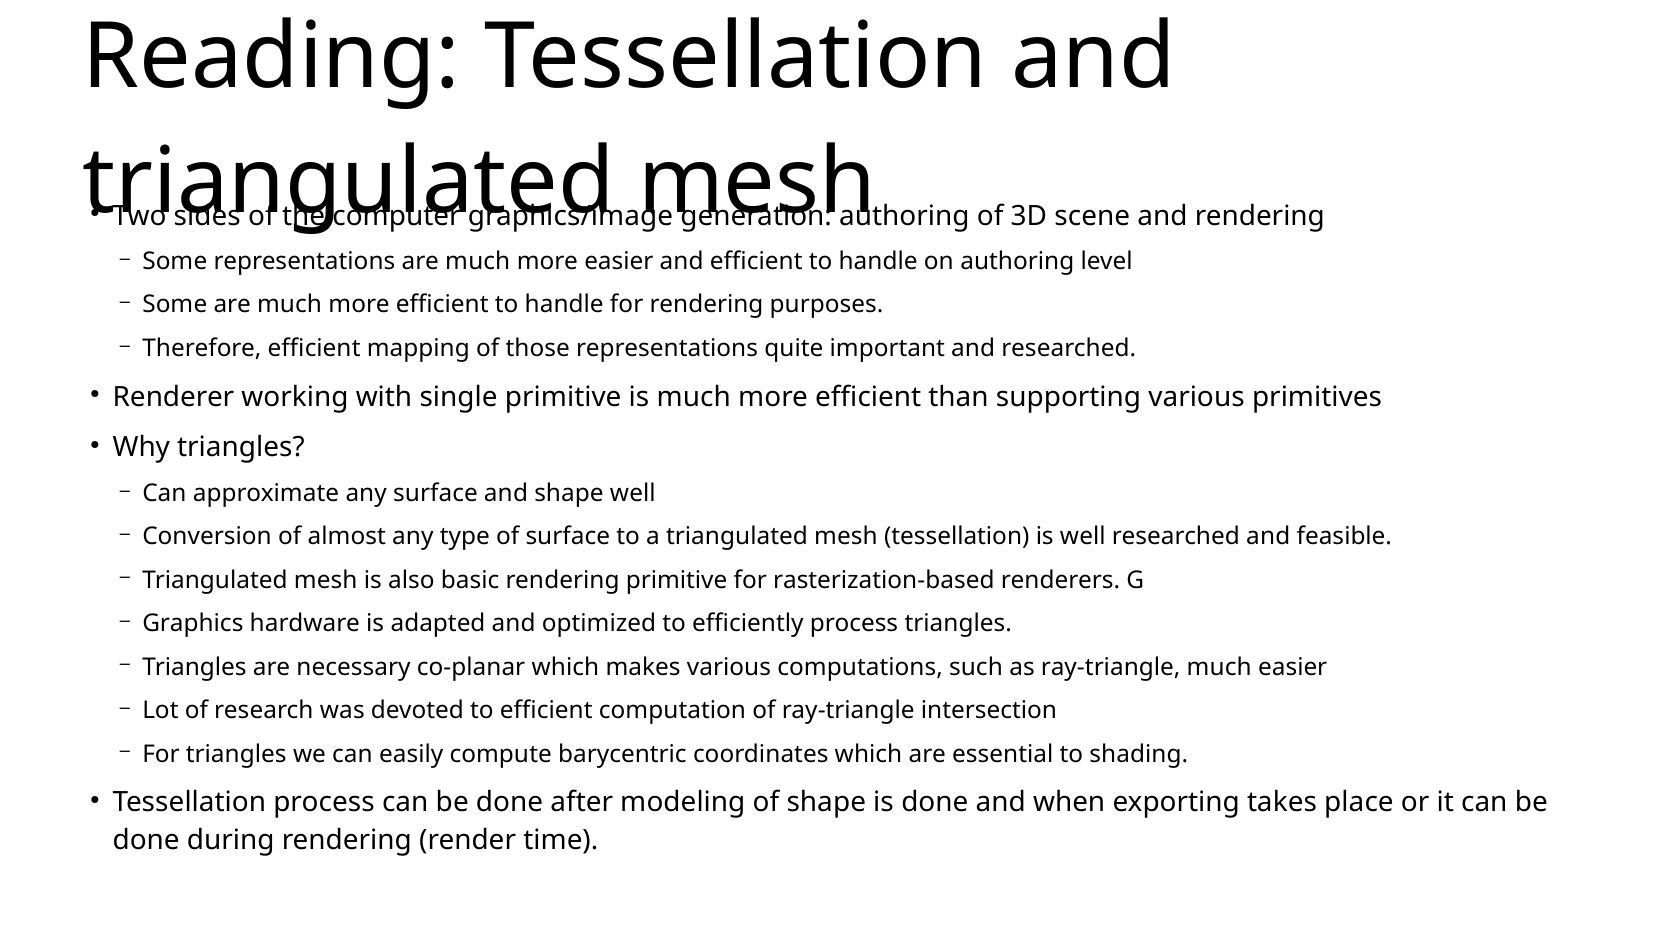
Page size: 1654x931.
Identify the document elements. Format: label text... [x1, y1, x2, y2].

title Reading: Tessellation and triangulated mesh [82, 37, 1571, 193]
list Two sides of the computer graphics/image generation: authoring of 3D scene and rendering Some representations are much more easier and efficient to handle on authoring level Some are much more efficient to handle for rendering purposes. Therefore, efficient mapping of those representations quite important and researched. Renderer working with single primitive is much more efficient than supporting various primitives Why triangles? Can approximate any surface and shape well Conversion of almost any type of surface to a triangulated mesh (tessellation) is well researched and feasible. Triangulated mesh is also basic rendering primitive for rasterization-based renderers. G Graphics hardware is adapted and optimized to efficiently process triangles. Triangles are necessary co-planar which makes various computations, such as ray-triangle, much easier Lot of research was devoted to efficient computation of ray-triangle intersection For triangles we can easily compute barycentric coordinates which are essential to shading. Tessellation process can be done after modeling of shape is done and when exporting takes place or it can be done during rendering (render time). [82, 195, 1571, 871]
